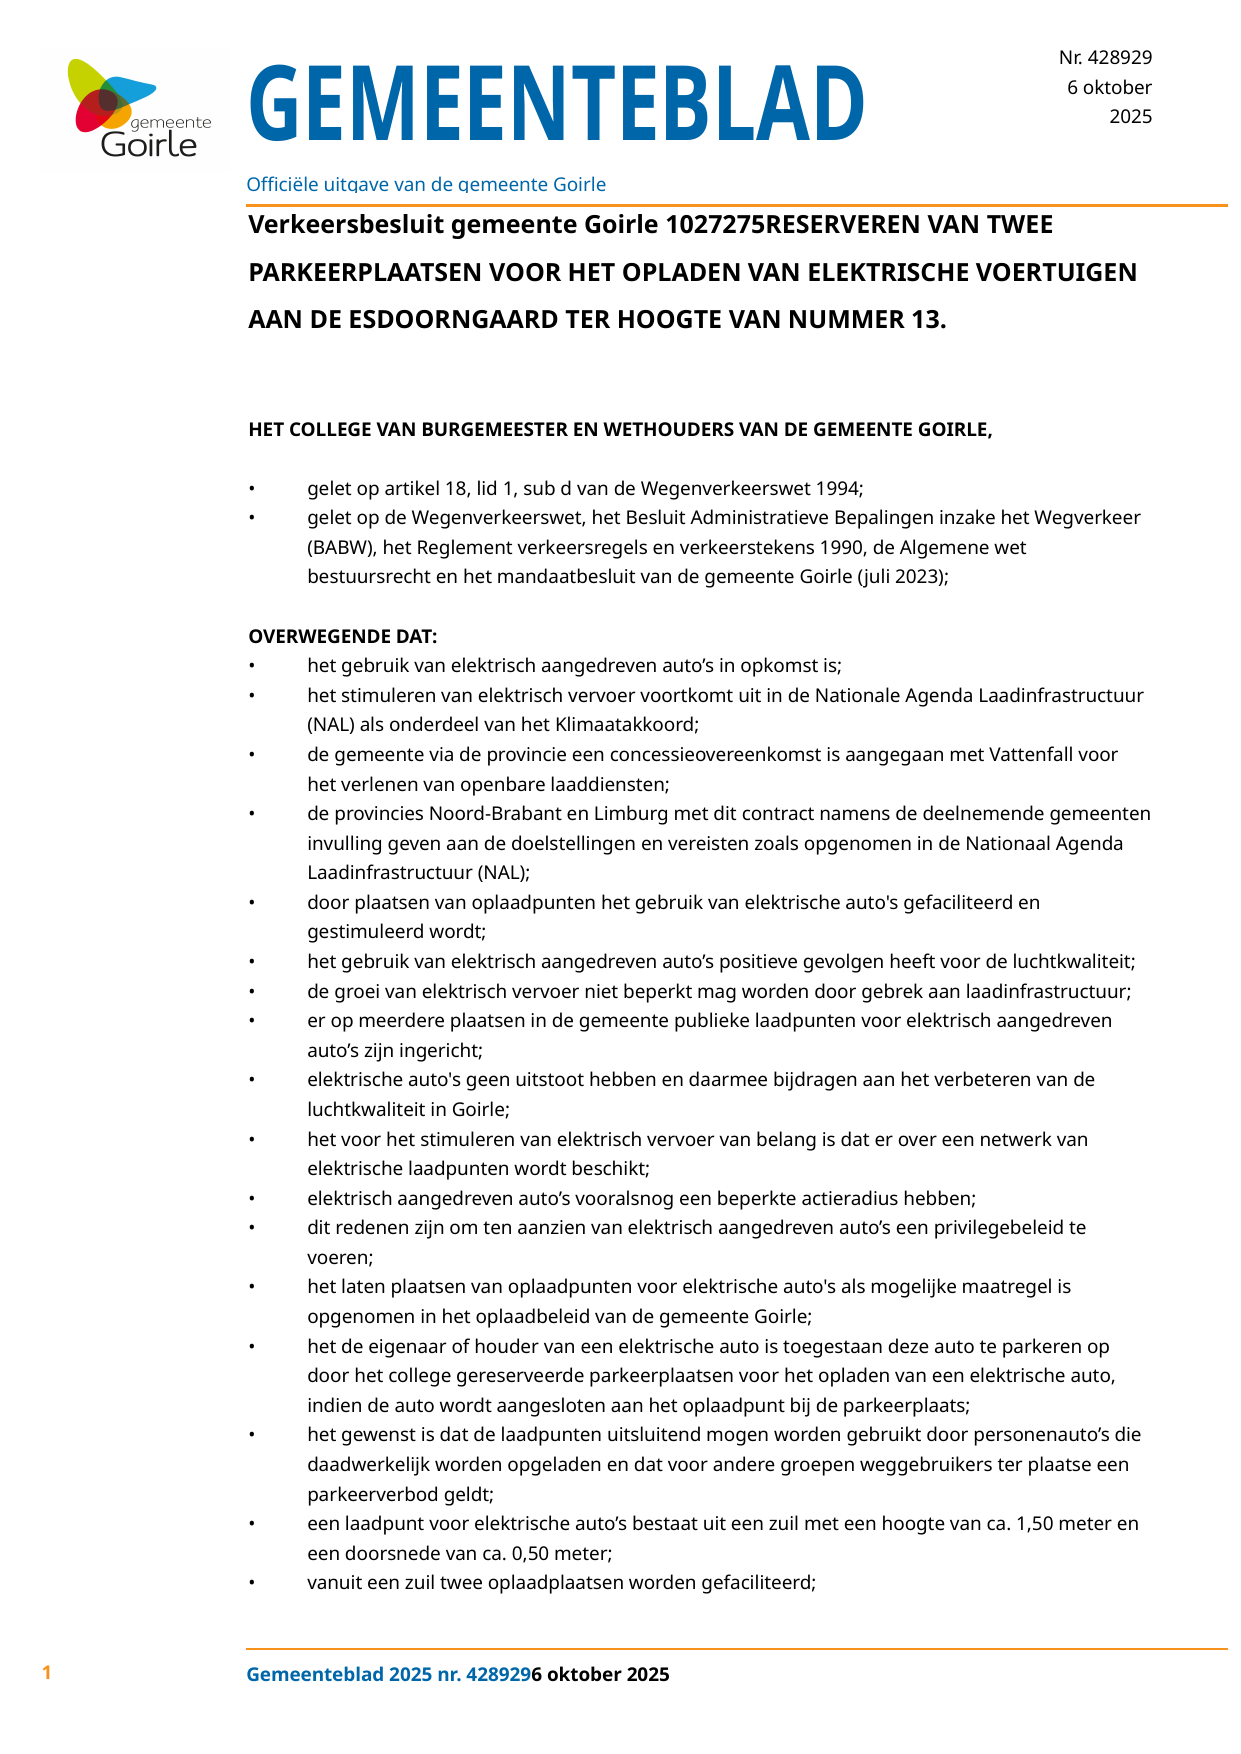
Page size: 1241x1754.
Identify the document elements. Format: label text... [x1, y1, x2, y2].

text HET COLLEGE VAN BURGEMEESTER EN WETHOUDERS VAN DE GEMEENTE GOIRLE, [248, 416, 1152, 442]
list gelet op artikel 18, lid 1, sub d van de Wegenverkeerswet 1994; [248, 475, 1152, 501]
picture [41, 47, 231, 172]
list het de eigenaar of houder van een elektrische auto is toegestaan deze auto te parkeren op door het college gereserveerde parkeerplaatsen voor het opladen van een elektrische auto, indien de auto wordt aangesloten aan het oplaadpunt bij de parkeerplaats; [248, 1333, 1152, 1418]
list vanuit een zuil twee oplaadplaatsen worden gefaciliteerd; [248, 1569, 1152, 1595]
list het gebruik van elektrisch aangedreven auto’s in opkomst is; [248, 652, 1152, 678]
list de gemeente via de provincie een concessieovereenkomst is aangegaan met Vattenfall voor het verlenen van openbare laaddiensten; [248, 741, 1152, 797]
list het stimuleren van elektrisch vervoer voortkomt uit in de Nationale Agenda Laadinfrastructuur (NAL) als onderdeel van het Klimaatakkoord; [248, 682, 1152, 737]
list het gebruik van elektrisch aangedreven auto’s positieve gevolgen heeft voor de luchtkwaliteit; [248, 948, 1152, 974]
list het laten plaatsen van oplaadpunten voor elektrische auto's als mogelijke maatregel is opgenomen in het oplaadbeleid van de gemeente Goirle; [248, 1274, 1152, 1329]
list gelet op de Wegenverkeerswet, het Besluit Administratieve Bepalingen inzake het Wegverkeer (BABW), het Reglement verkeersregels en verkeerstekens 1990, de Algemene wet bestuursrecht en het mandaatbesluit van de gemeente Goirle (juli 2023); [248, 504, 1152, 589]
list een laadpunt voor elektrische auto’s bestaat uit een zuil met een hoogte van ca. 1,50 meter en een doorsnede van ca. 0,50 meter; [248, 1510, 1152, 1566]
list elektrische auto's geen uitstoot hebben en daarmee bijdragen aan het verbeteren van de luchtkwaliteit in Goirle; [248, 1067, 1152, 1122]
list door plaatsen van oplaadpunten het gebruik van elektrische auto's gefaciliteerd en gestimuleerd wordt; [248, 889, 1152, 944]
list de groei van elektrisch vervoer niet beperkt mag worden door gebrek aan laadinfrastructuur; [248, 978, 1152, 1004]
list er op meerdere plaatsen in de gemeente publieke laadpunten voor elektrisch aangedreven auto’s zijn ingericht; [248, 1007, 1152, 1063]
list het gewenst is dat de laadpunten uitsluitend mogen worden gebruikt door personenauto’s die daadwerkelijk worden opgeladen en dat voor andere groepen weggebruikers ter plaatse een parkeerverbod geldt; [248, 1422, 1152, 1507]
text Verkeersbesluit gemeente Goirle 1027275RESERVEREN VAN TWEE PARKEERPLAATSEN VOOR HET OPLADEN VAN ELEKTRISCHE VOERTUIGEN AAN DE ESDOORNGAARD TER HOOGTE VAN NUMMER 13. [248, 207, 1152, 336]
list elektrisch aangedreven auto’s vooralsnog een beperkte actieradius hebben; [248, 1185, 1152, 1211]
list de provincies Noord-Brabant en Limburg met dit contract namens de deelnemende gemeenten invulling geven aan de doelstellingen en vereisten zoals opgenomen in de Nationaal Agenda Laadinfrastructuur (NAL); [248, 800, 1152, 885]
list het voor het stimuleren van elektrisch vervoer van belang is dat er over een netwerk van elektrische laadpunten wordt beschikt; [248, 1126, 1152, 1181]
list dit redenen zijn om ten aanzien van elektrisch aangedreven auto’s een privilegebeleid te voeren; [248, 1214, 1152, 1270]
text OVERWEGENDE DAT: [248, 623, 1152, 649]
